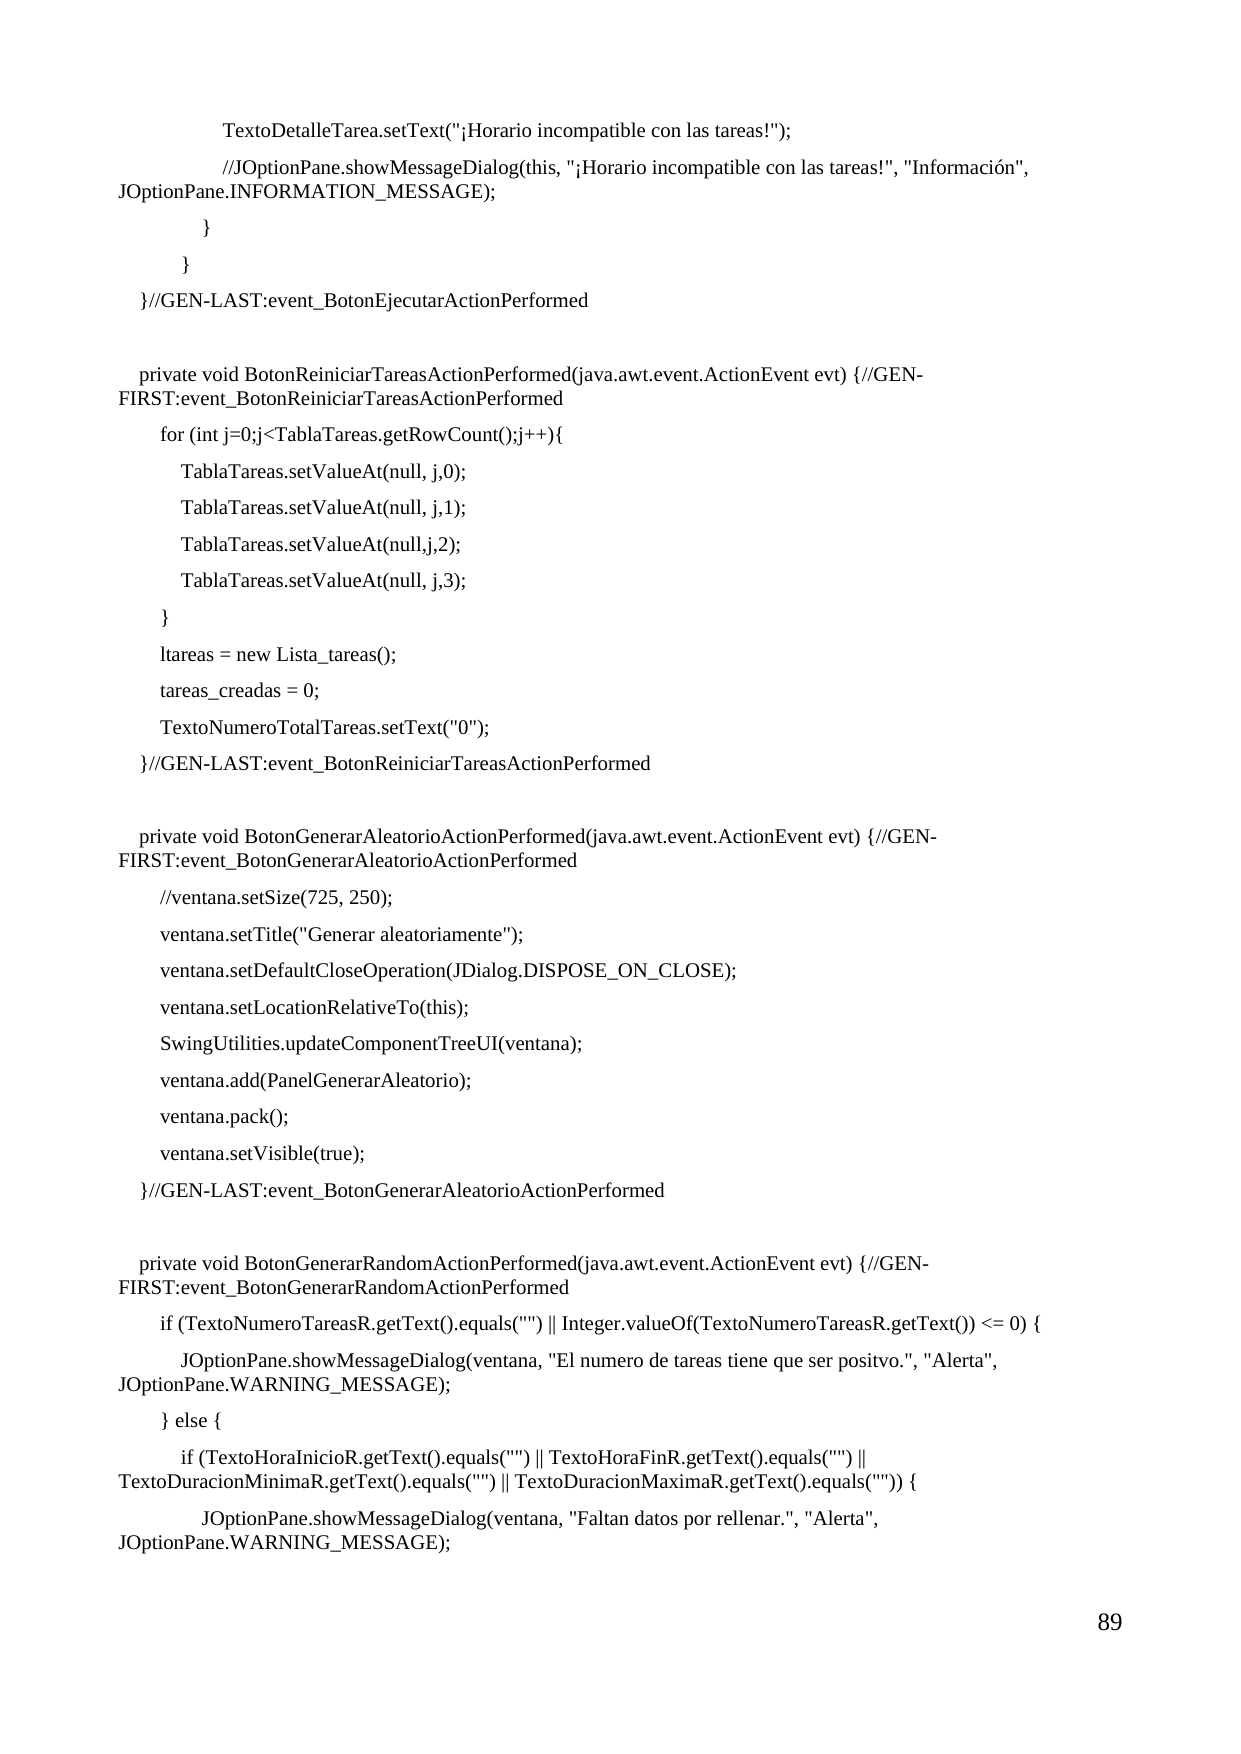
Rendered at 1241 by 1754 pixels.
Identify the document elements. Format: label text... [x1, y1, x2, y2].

text JOptionPane.showMessageDialog(ventana, "El numero de tareas tiene que ser positvo.", "Alerta", JOptionPane.WARNING_MESSAGE); [118, 1348, 1122, 1396]
text }//GEN-LAST:event_BotonReiniciarTareasActionPerformed [118, 751, 1122, 775]
text } [118, 605, 1122, 629]
text ventana.setVisible(true); [118, 1141, 1122, 1165]
text if (TextoHoraInicioR.getText().equals("") || TextoHoraFinR.getText().equals("") || TextoDuracionMinimaR.getText().equals("") || TextoDuracionMaximaR.getText().equals("")) { [118, 1445, 1122, 1493]
text } [118, 252, 1122, 276]
text ventana.add(PanelGenerarAleatorio); [118, 1068, 1122, 1092]
text private void BotonGenerarRandomActionPerformed(java.awt.event.ActionEvent evt) {//GEN-FIRST:event_BotonGenerarRandomActionPerformed [118, 1251, 1122, 1299]
text TextoDetalleTarea.setText("¡Horario incompatible con las tareas!"); [118, 118, 1122, 142]
text ventana.pack(); [118, 1104, 1122, 1128]
text ventana.setTitle("Generar aleatoriamente"); [118, 922, 1122, 946]
text tareas_creadas = 0; [118, 678, 1122, 702]
text }//GEN-LAST:event_BotonEjecutarActionPerformed [118, 288, 1122, 312]
text ventana.setDefaultCloseOperation(JDialog.DISPOSE_ON_CLOSE); [118, 958, 1122, 982]
text //ventana.setSize(725, 250); [118, 885, 1122, 909]
text SwingUtilities.updateComponentTreeUI(ventana); [118, 1031, 1122, 1055]
text //JOptionPane.showMessageDialog(this, "¡Horario incompatible con las tareas!", "Información", JOptionPane.INFORMATION_MESSAGE); [118, 155, 1122, 203]
text ltareas = new Lista_tareas(); [118, 642, 1122, 666]
text private void BotonReiniciarTareasActionPerformed(java.awt.event.ActionEvent evt) {//GEN-FIRST:event_BotonReiniciarTareasActionPerformed [118, 362, 1122, 410]
text if (TextoNumeroTareasR.getText().equals("") || Integer.valueOf(TextoNumeroTareasR.getText()) <= 0) { [118, 1311, 1122, 1335]
text } else { [118, 1408, 1122, 1432]
text JOptionPane.showMessageDialog(ventana, "Faltan datos por rellenar.", "Alerta", JOptionPane.WARNING_MESSAGE); [118, 1506, 1122, 1554]
text TextoNumeroTotalTareas.setText("0"); [118, 715, 1122, 739]
text TablaTareas.setValueAt(null, j,0); [118, 459, 1122, 483]
text }//GEN-LAST:event_BotonGenerarAleatorioActionPerformed [118, 1177, 1122, 1202]
text ventana.setLocationRelativeTo(this); [118, 995, 1122, 1019]
text for (int j=0;j<TablaTareas.getRowCount();j++){ [118, 422, 1122, 446]
text TablaTareas.setValueAt(null, j,1); [118, 495, 1122, 519]
text TablaTareas.setValueAt(null,j,2); [118, 532, 1122, 556]
text TablaTareas.setValueAt(null, j,3); [118, 568, 1122, 592]
text private void BotonGenerarAleatorioActionPerformed(java.awt.event.ActionEvent evt) {//GEN-FIRST:event_BotonGenerarAleatorioActionPerformed [118, 824, 1122, 872]
text } [118, 215, 1122, 239]
